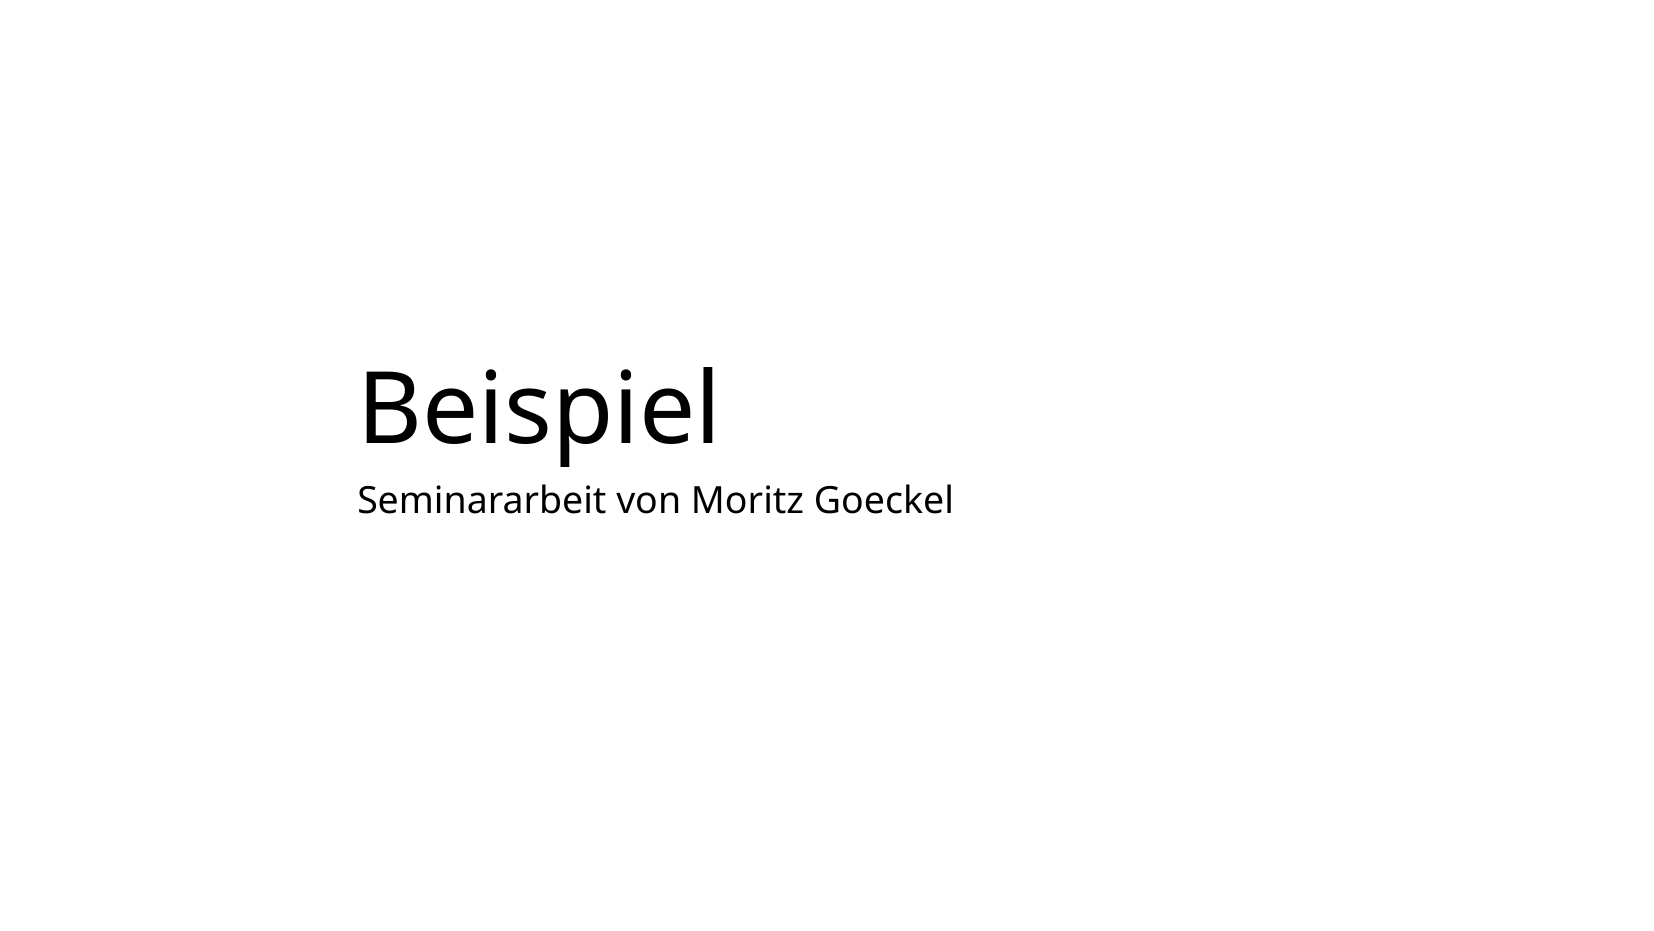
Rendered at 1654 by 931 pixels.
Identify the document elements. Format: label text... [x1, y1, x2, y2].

text_box Beispiel Seminararbeit von Moritz Goeckel [342, 261, 1170, 600]
